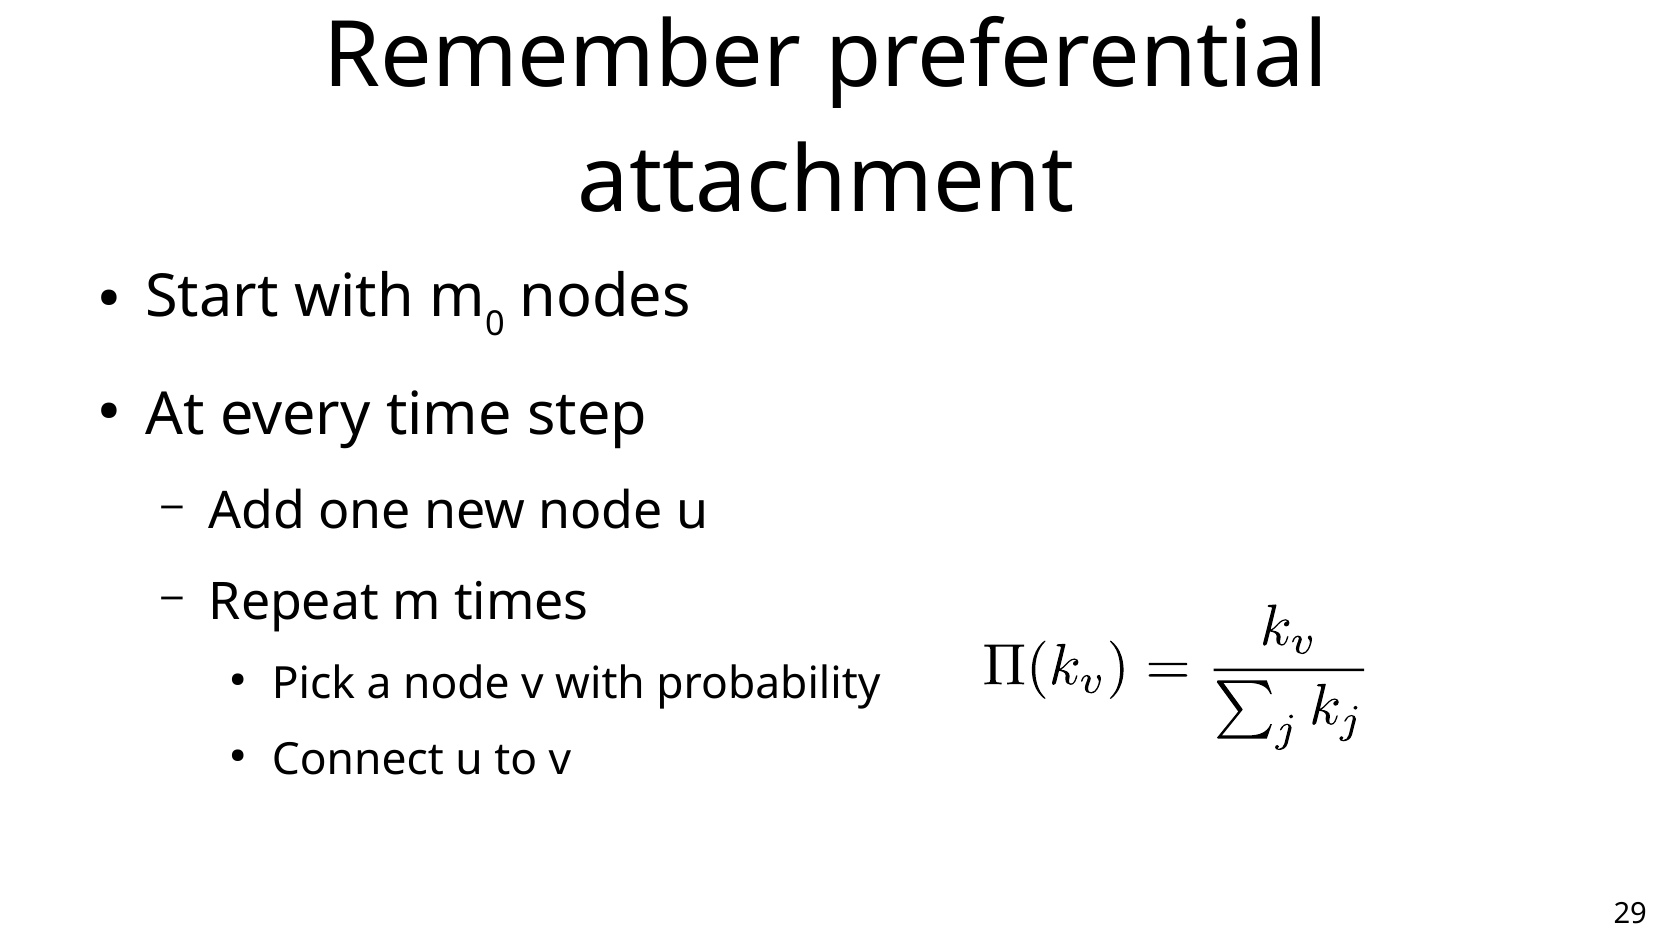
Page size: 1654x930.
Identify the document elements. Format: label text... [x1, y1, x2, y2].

list Start with m0 nodes At every time step Add one new node u Repeat m times Pick a node v with probability Connect u to v [82, 252, 1571, 793]
text_box [982, 604, 1365, 751]
title Remember preferential attachment [82, 1, 1571, 225]
